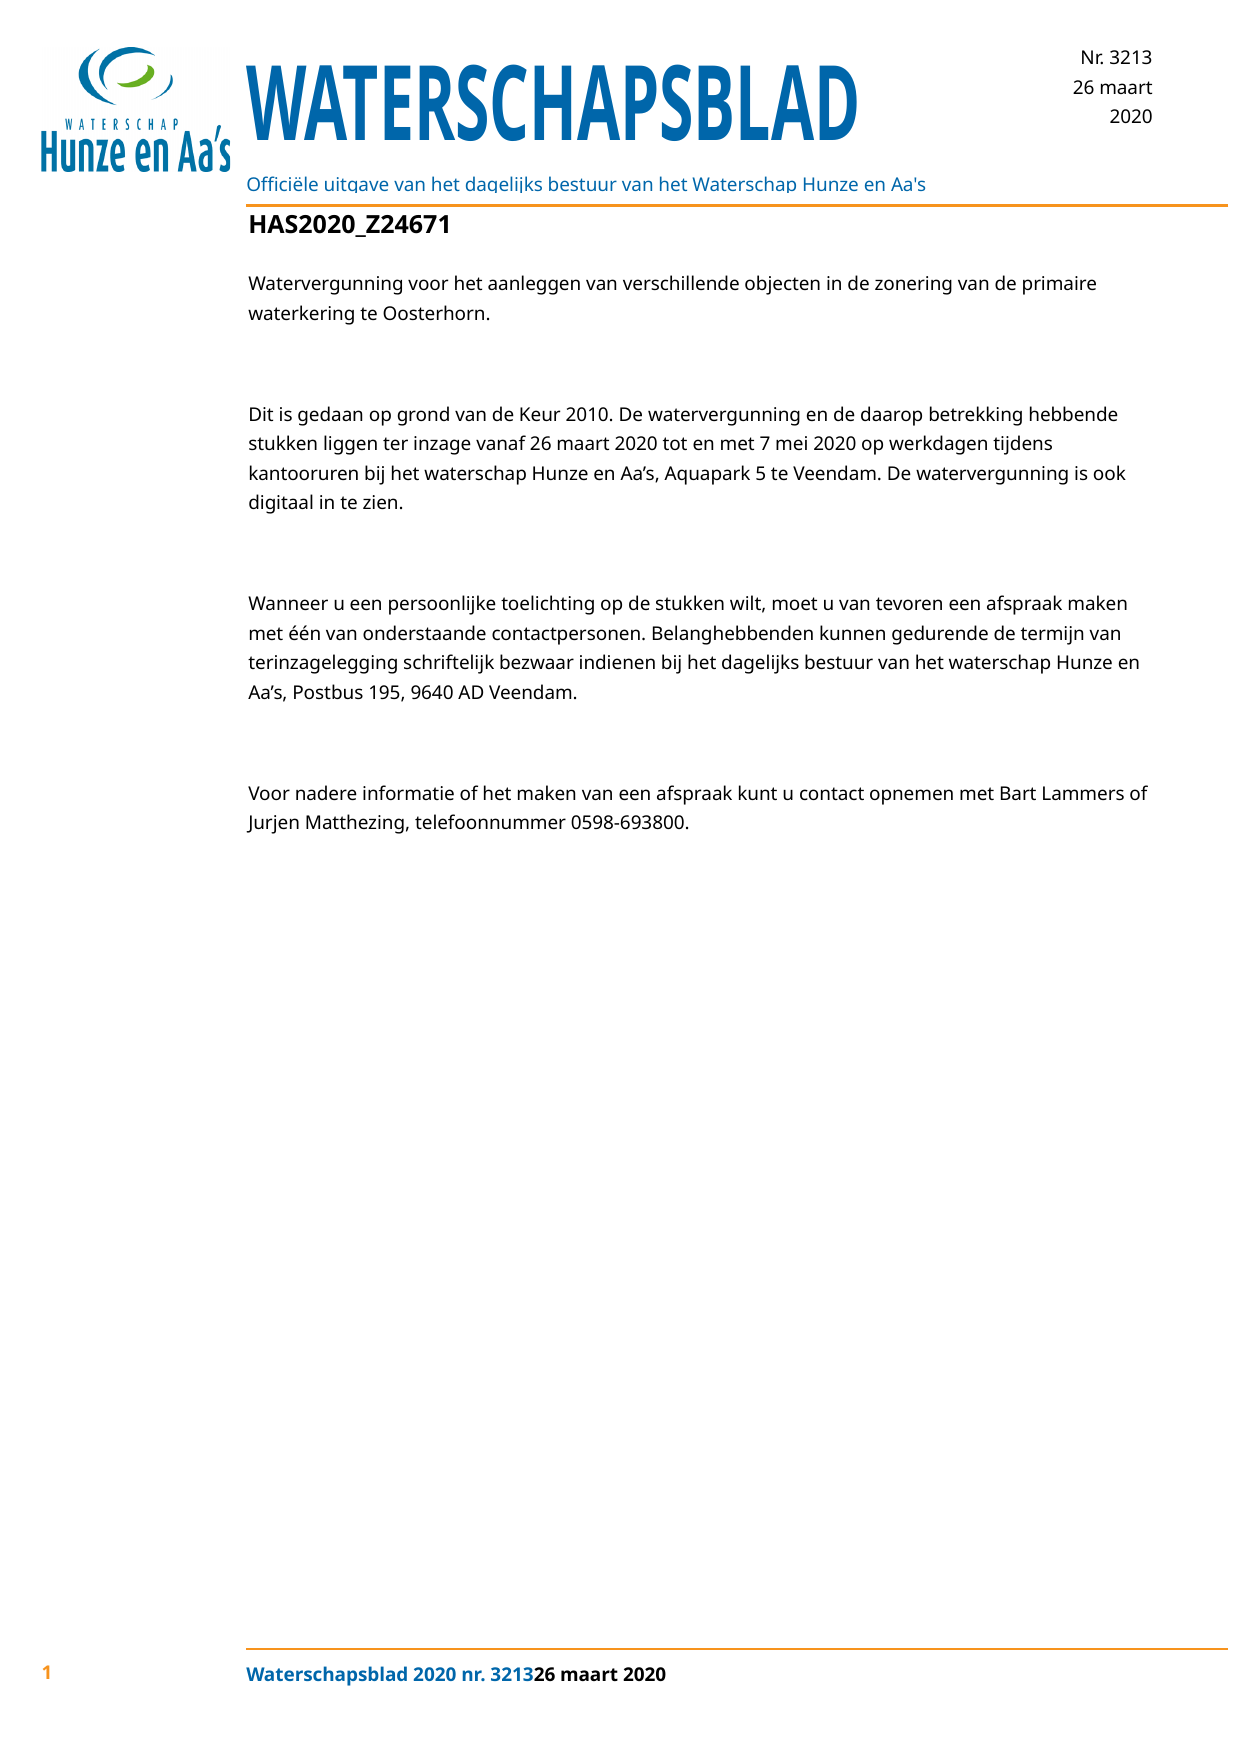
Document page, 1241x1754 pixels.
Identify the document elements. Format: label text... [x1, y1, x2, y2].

picture [226, 145, 231, 156]
picture [41, 47, 231, 172]
text Dit is gedaan op grond van de Keur 2010. De watervergunning en de daarop betrekking hebbende stukken liggen ter inzage vanaf 26 maart 2020 tot en met 7 mei 2020 op werkdagen tijdens kantooruren bij het waterschap Hunze en Aa’s, Aquapark 5 te Veendam. De watervergunning is ook digitaal in te zien. [248, 401, 1152, 515]
text Watervergunning voor het aanleggen van verschillende objecten in de zonering van de primaire waterkering te Oosterhorn. [248, 270, 1152, 326]
text Voor nadere informatie of het maken van een afspraak kunt u contact opnemen met Bart Lammers of Jurjen Matthezing, telefoonnummer 0598-693800. [248, 780, 1152, 835]
text HAS2020_Z24671 [248, 207, 1152, 241]
picture [183, 163, 191, 172]
picture [47, 154, 51, 172]
text Wanneer u een persoonlijke toelichting op de stukken wilt, moet u van tevoren een afspraak maken met één van onderstaande contactpersonen. Belanghebbenden kunnen gedurende de termijn van terinzagelegging schriftelijk bezwaar indienen bij het dagelijks bestuur van het waterschap Hunze en Aa’s, Postbus 195, 9640 AD Veendam. [248, 590, 1152, 705]
